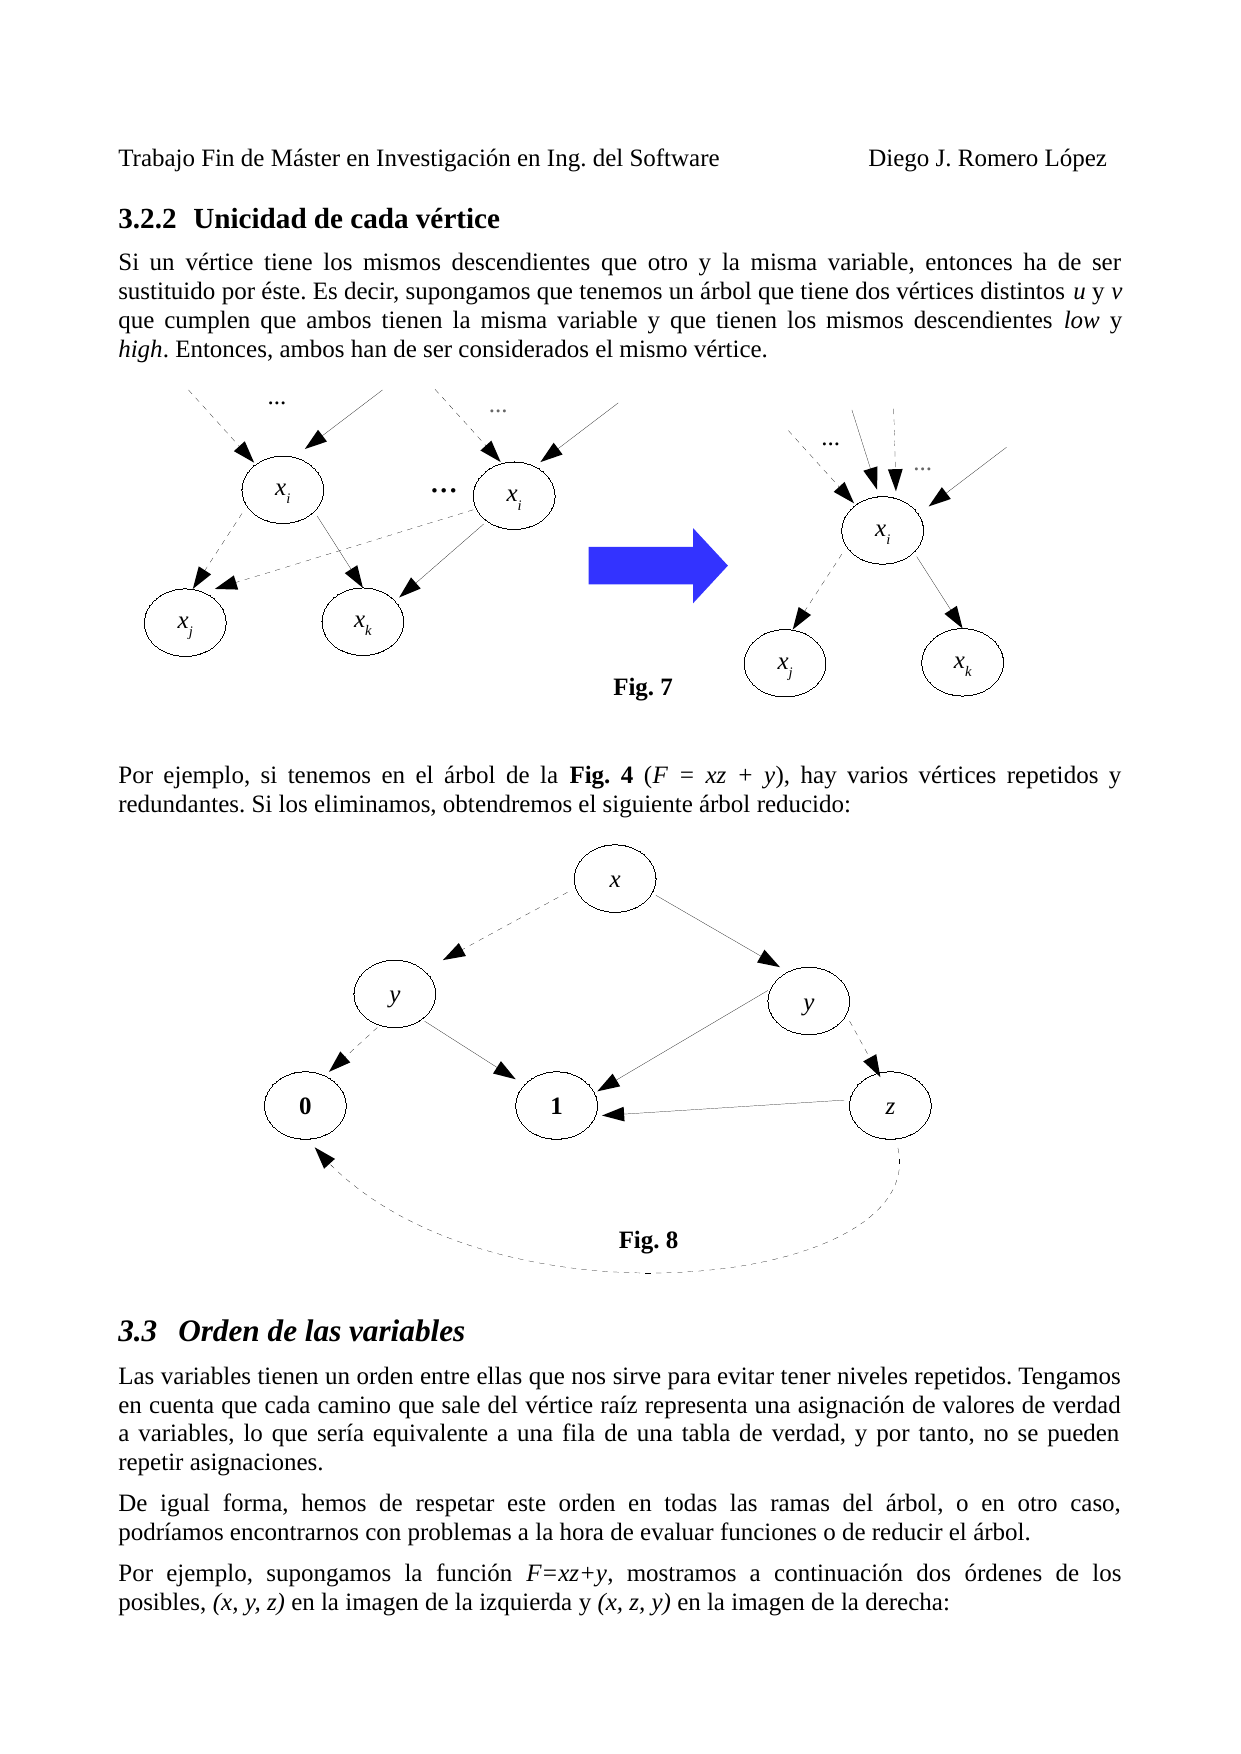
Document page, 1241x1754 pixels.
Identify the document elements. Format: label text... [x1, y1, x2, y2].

text De igual forma, hemos de respetar este orden en todas las ramas del árbol, o en otro caso, podríamos encontrarnos con problemas a la hora de evaluar funciones o de reducir el árbol. [118, 1488, 1122, 1546]
text Por ejemplo, supongamos la función F=xz+y, mostramos a continuación dos órdenes de los posibles, (x, y, z) en la imagen de la izquierda y (x, z, y) en la imagen de la derecha: [118, 1558, 1122, 1616]
subtitle Orden de las variables [118, 842, 1122, 1348]
subtitle Unicidad de cada vértice [118, 201, 1122, 235]
text Las variables tienen un orden entre ellas que nos sirve para evitar tener niveles repetidos. Tengamos en cuenta que cada camino que sale del vértice raíz representa una asignación de valores de verdad a variables, lo que sería equivalente a una fila de una tabla de verdad, y por tanto, no se pueden repetir asignaciones. [118, 1361, 1122, 1476]
text Por ejemplo, si tenemos en el árbol de la Fig. 4 (F = xz + y), hay varios vértices repetidos y redundantes. Si los eliminamos, obtendremos el siguiente árbol reducido: [118, 375, 1122, 817]
text Si un vértice tiene los mismos descendientes que otro y la misma variable, entonces ha de ser sustituido por éste. Es decir, supongamos que tenemos un árbol que tiene dos vértices distintos u y v que cumplen que ambos tienen la misma variable y que tienen los mismos descendientes low y high. Entonces, ambos han de ser considerados el mismo vértice. [118, 247, 1122, 362]
